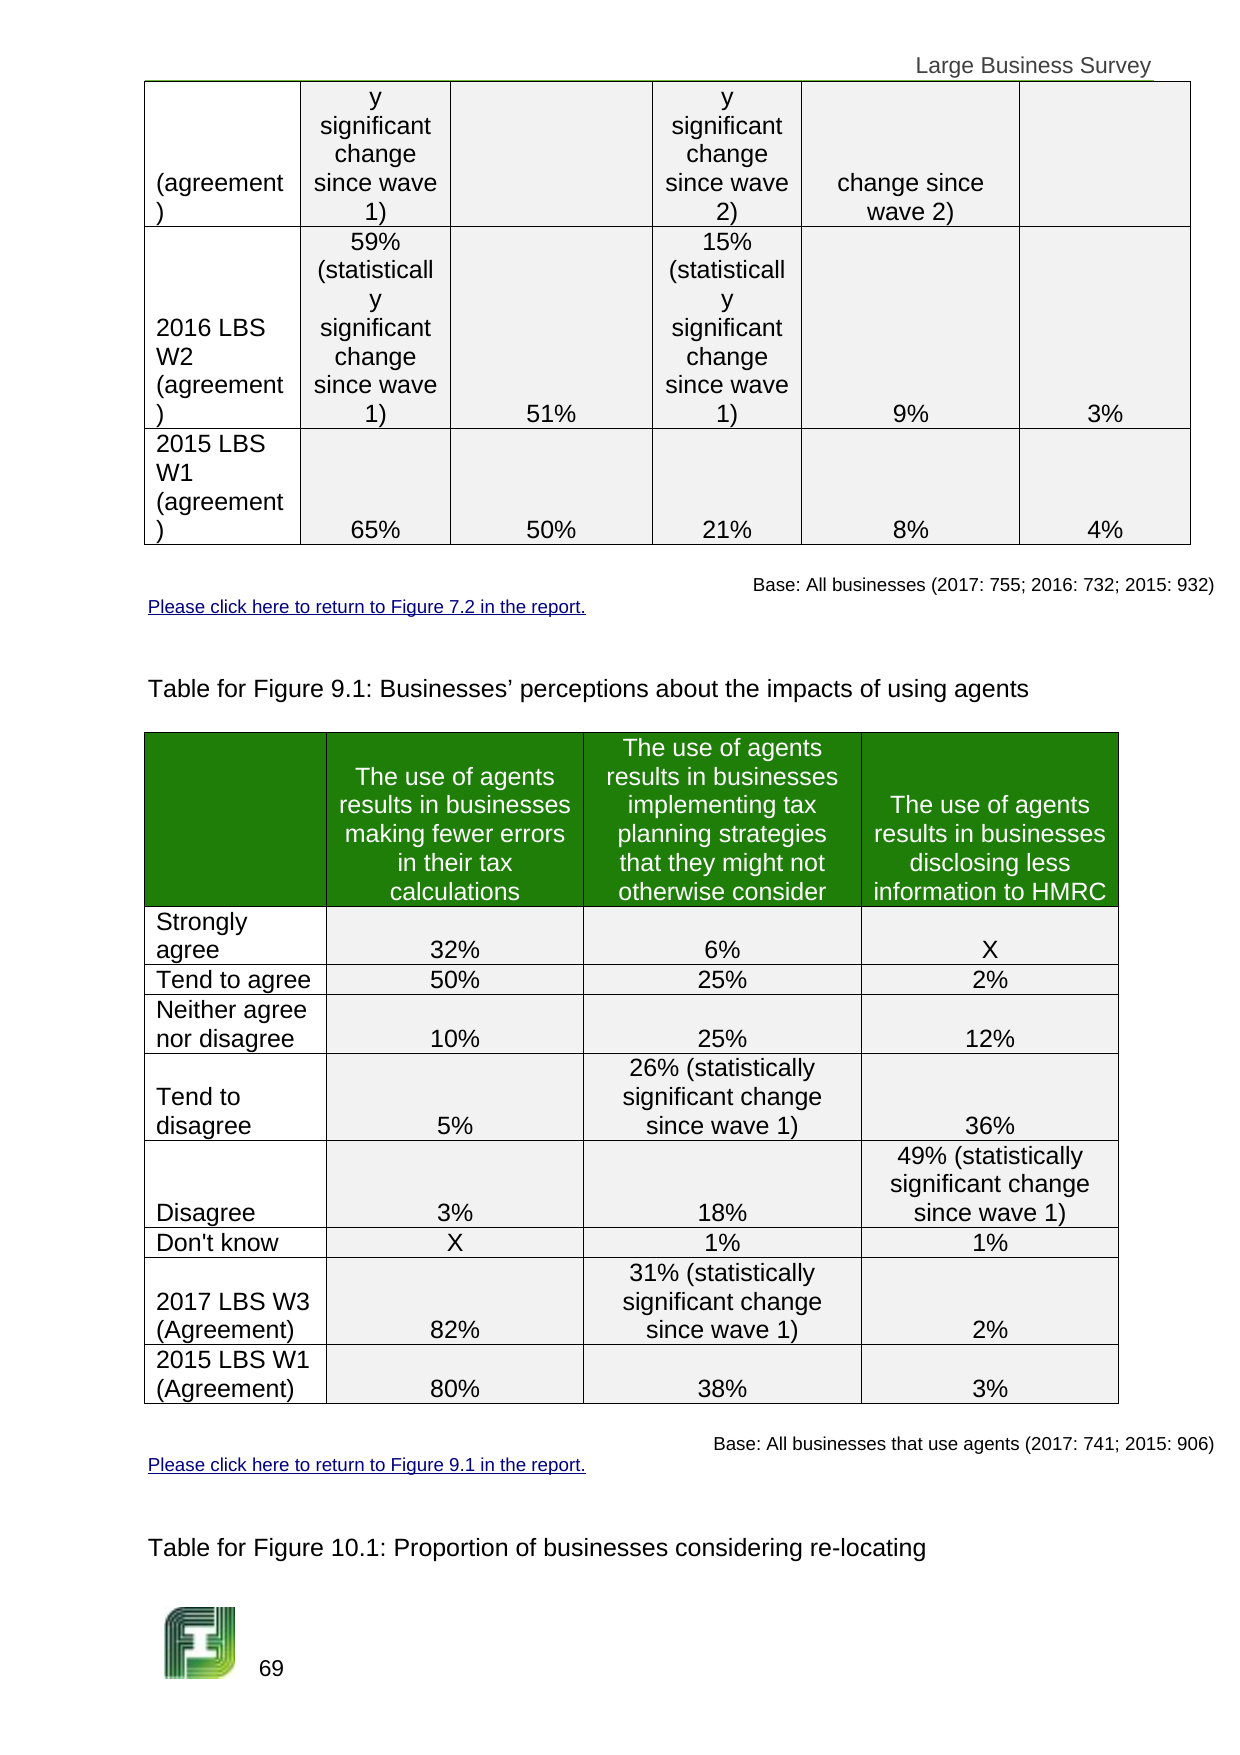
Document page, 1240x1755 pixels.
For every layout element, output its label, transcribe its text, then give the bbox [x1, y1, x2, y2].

table_cell 82% [327, 1258, 583, 1344]
table_cell Neither agree nor disagree [145, 995, 326, 1052]
table_header [145, 733, 326, 906]
table_header The use of agents results in businesses making fewer errors in their tax calculations [327, 733, 583, 906]
table_cell 36% [862, 1054, 1118, 1140]
table_cell 49% (statistically significant change since wave 1) [862, 1141, 1118, 1227]
table_cell 50% [451, 429, 652, 544]
table_cell 2016 LBS W2 (agreement) [145, 227, 300, 428]
table_cell 1% [584, 1228, 861, 1257]
table_cell 2015 LBS W1 (agreement) [145, 429, 300, 544]
table_cell Tend to disagree [145, 1054, 326, 1140]
table_cell 2% [862, 1258, 1118, 1344]
table_header The use of agents results in businesses disclosing less information to HMRC [862, 733, 1118, 906]
table_cell 38% [584, 1345, 861, 1403]
table_cell (agreement) [145, 82, 300, 226]
table_cell 10% [327, 995, 583, 1052]
table_cell y significant change since wave 1) [301, 82, 450, 226]
subtitle Table for Figure 10.1: Proportion of businesses considering re-locating [148, 1533, 1214, 1562]
table_cell 59% (statistically significant change since wave 1) [301, 227, 450, 428]
table_cell X [327, 1228, 583, 1257]
table_cell [1020, 82, 1190, 226]
table_cell 31% (statistically significant change since wave 1) [584, 1258, 861, 1344]
table_cell y significant change since wave 2) [653, 82, 801, 226]
subtitle Table for Figure 9.1: Businesses’ perceptions about the impacts of using agents [148, 674, 1214, 703]
subtitle Please click here to return to Figure 7.2 in the report. [148, 595, 1214, 617]
table_cell 80% [327, 1345, 583, 1403]
table_cell 9% [802, 227, 1019, 428]
table_cell 8% [802, 429, 1019, 544]
table_cell Tend to agree [145, 965, 326, 994]
table_cell 1% [862, 1228, 1118, 1257]
table_cell 18% [584, 1141, 861, 1227]
subtitle Please click here to return to Figure 9.1 in the report. [148, 1454, 1214, 1476]
table_cell 2% [862, 965, 1118, 994]
table_cell 2015 LBS W1 (Agreement) [145, 1345, 326, 1403]
table_cell 3% [327, 1141, 583, 1227]
table_cell 21% [653, 429, 801, 544]
table_cell 50% [327, 965, 583, 994]
table_cell 32% [327, 907, 583, 964]
table_cell 6% [584, 907, 861, 964]
table_cell Strongly agree [145, 907, 326, 964]
table_cell 15% (statistically significant change since wave 1) [653, 227, 801, 428]
subtitle Base: All businesses that use agents (2017: 741; 2015: 906) [148, 1432, 1214, 1454]
table_header The use of agents results in businesses implementing tax planning strategies that they might not otherwise consider [584, 733, 861, 906]
table_cell 12% [862, 995, 1118, 1052]
table_cell Don't know [145, 1228, 326, 1257]
table_cell [451, 82, 652, 226]
table_cell X [862, 907, 1118, 964]
subtitle Base: All businesses (2017: 755; 2016: 732; 2015: 932) [148, 574, 1214, 595]
table_cell 25% [584, 965, 861, 994]
table_cell 4% [1020, 429, 1190, 544]
table_cell Disagree [145, 1141, 326, 1227]
table_cell 51% [451, 227, 652, 428]
table_cell 2017 LBS W3 (Agreement) [145, 1258, 326, 1344]
table_cell 5% [327, 1054, 583, 1140]
table_cell 65% [301, 429, 450, 544]
table_cell 3% [862, 1345, 1118, 1403]
table_cell change since wave 2) [802, 82, 1019, 226]
table_cell 25% [584, 995, 861, 1052]
table_cell 3% [1020, 227, 1190, 428]
table_cell 26% (statistically significant change since wave 1) [584, 1054, 861, 1140]
